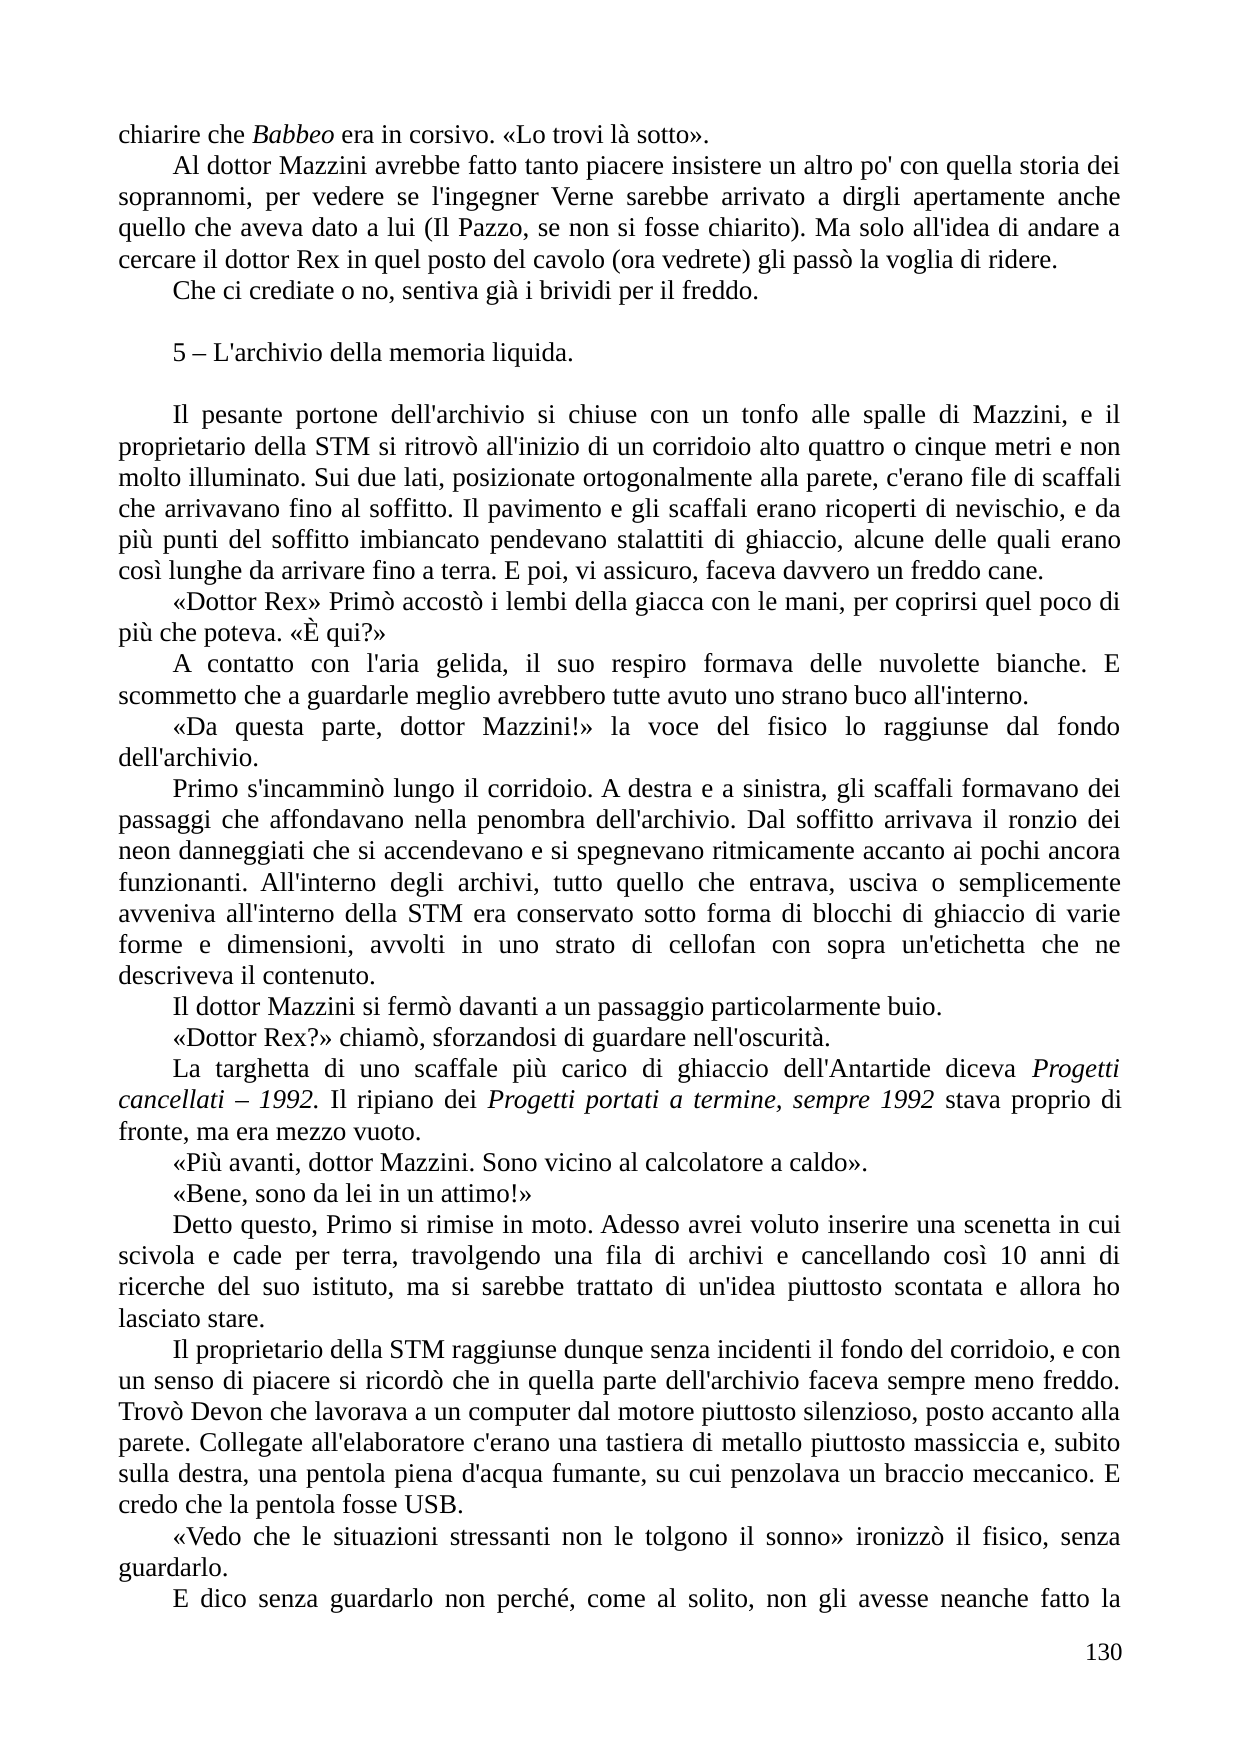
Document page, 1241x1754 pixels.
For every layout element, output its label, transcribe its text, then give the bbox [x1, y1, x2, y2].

text «Dottor Rex?» chiamò, sforzandosi di guardare nell'oscurità. [118, 1021, 1122, 1052]
text «Dottor Rex» Primò accostò i lembi della giacca con le mani, per coprirsi quel poco di più che poteva. «È qui?» [118, 585, 1122, 648]
text Che ci crediate o no, sentiva già i brividi per il freddo. [118, 274, 1122, 305]
text A contatto con l'aria gelida, il suo respiro formava delle nuvolette bianche. E scommetto che a guardarle meglio avrebbero tutte avuto uno strano buco all'interno. [118, 648, 1122, 710]
text Il proprietario della STM raggiunse dunque senza incidenti il fondo del corridoio, e con un senso di piacere si ricordò che in quella parte dell'archivio faceva sempre meno freddo. Trovò Devon che lavorava a un computer dal motore piuttosto silenzioso, posto accanto alla parete. Collegate all'elaboratore c'erano una tastiera di metallo piuttosto massiccia e, subito sulla destra, una pentola piena d'acqua fumante, su cui penzolava un braccio meccanico. E credo che la pentola fosse USB. [118, 1333, 1122, 1520]
text «Più avanti, dottor Mazzini. Sono vicino al calcolatore a caldo». [118, 1146, 1122, 1177]
text «Vedo che le situazioni stressanti non le tolgono il sonno» ironizzò il fisico, senza guardarlo. [118, 1520, 1122, 1582]
text Detto questo, Primo si rimise in moto. Adesso avrei voluto inserire una scenetta in cui scivola e cade per terra, travolgendo una fila di archivi e cancellando così 10 anni di ricerche del suo istituto, ma si sarebbe trattato di un'idea piuttosto scontata e allora ho lasciato stare. [118, 1208, 1122, 1333]
text chiarire che Babbeo era in corsivo. «Lo trovi là sotto». [118, 118, 1122, 149]
text Primo s'incamminò lungo il corridoio. A destra e a sinistra, gli scaffali formavano dei passaggi che affondavano nella penombra dell'archivio. Dal soffitto arrivava il ronzio dei neon danneggiati che si accendevano e si spegnevano ritmicamente accanto ai pochi ancora funzionanti. All'interno degli archivi, tutto quello che entrava, usciva o semplicemente avveniva all'interno della STM era conservato sotto forma di blocchi di ghiaccio di varie forme e dimensioni, avvolti in uno strato di cellofan con sopra un'etichetta che ne descriveva il contenuto. [118, 772, 1122, 990]
text Al dottor Mazzini avrebbe fatto tanto piacere insistere un altro po' con quella storia dei soprannomi, per vedere se l'ingegner Verne sarebbe arrivato a dirgli apertamente anche quello che aveva dato a lui (Il Pazzo, se non si fosse chiarito). Ma solo all'idea di andare a cercare il dottor Rex in quel posto del cavolo (ora vedrete) gli passò la voglia di ridere. [118, 149, 1122, 274]
text La targhetta di uno scaffale più carico di ghiaccio dell'Antartide diceva Progetti cancellati – 1992. Il ripiano dei Progetti portati a termine, sempre 1992 stava proprio di fronte, ma era mezzo vuoto. [118, 1052, 1122, 1146]
text Il dottor Mazzini si fermò davanti a un passaggio particolarmente buio. [118, 990, 1122, 1021]
text «Bene, sono da lei in un attimo!» [118, 1177, 1122, 1208]
text 5 – L'archivio della memoria liquida. [118, 336, 1122, 367]
text Il pesante portone dell'archivio si chiuse con un tonfo alle spalle di Mazzini, e il proprietario della STM si ritrovò all'inizio di un corridoio alto quattro o cinque metri e non molto illuminato. Sui due lati, posizionate ortogonalmente alla parete, c'erano file di scaffali che arrivavano fino al soffitto. Il pavimento e gli scaffali erano ricoperti di nevischio, e da più punti del soffitto imbiancato pendevano stalattiti di ghiaccio, alcune delle quali erano così lunghe da arrivare fino a terra. E poi, vi assicuro, faceva davvero un freddo cane. [118, 398, 1122, 585]
text «Da questa parte, dottor Mazzini!» la voce del fisico lo raggiunse dal fondo dell'archivio. [118, 710, 1122, 772]
text E dico senza guardarlo non perché, come al solito, non gli avesse neanche fatto la [118, 1582, 1122, 1613]
